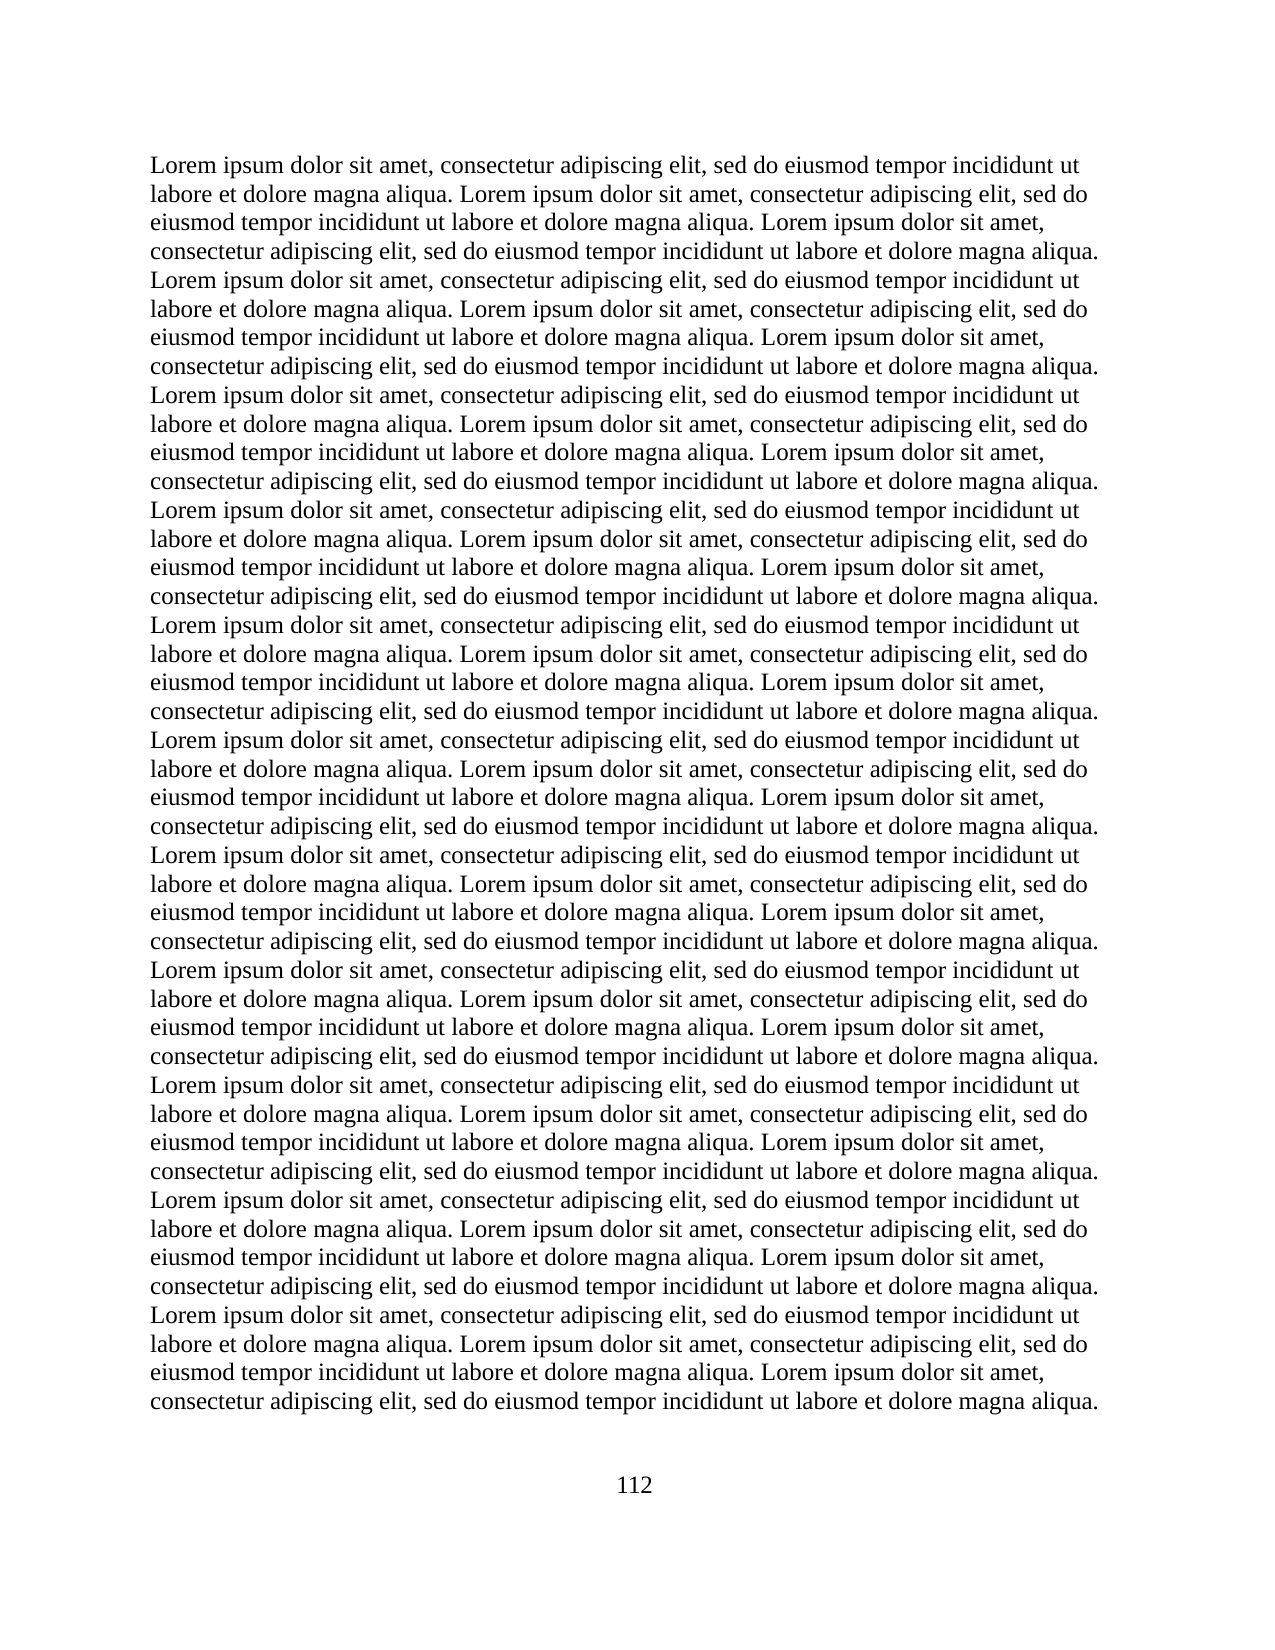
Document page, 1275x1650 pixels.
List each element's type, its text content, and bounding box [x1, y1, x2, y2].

text Lorem ipsum dolor sit amet, consectetur adipiscing elit, sed do eiusmod tempor incididunt ut labore et dolore magna aliqua. Lorem ipsum dolor sit amet, consectetur adipiscing elit, sed do eiusmod tempor incididunt ut labore et dolore magna aliqua. Lorem ipsum dolor sit amet, consectetur adipiscing elit, sed do eiusmod tempor incididunt ut labore et dolore magna aliqua. Lorem ipsum dolor sit amet, consectetur adipiscing elit, sed do eiusmod tempor incididunt ut labore et dolore magna aliqua. Lorem ipsum dolor sit amet, consectetur adipiscing elit, sed do eiusmod tempor incididunt ut labore et dolore magna aliqua. Lorem ipsum dolor sit amet, consectetur adipiscing elit, sed do eiusmod tempor incididunt ut labore et dolore magna aliqua. Lorem ipsum dolor sit amet, consectetur adipiscing elit, sed do eiusmod tempor incididunt ut labore et dolore magna aliqua. Lorem ipsum dolor sit amet, consectetur adipiscing elit, sed do eiusmod tempor incididunt ut labore et dolore magna aliqua. Lorem ipsum dolor sit amet, consectetur adipiscing elit, sed do eiusmod tempor incididunt ut labore et dolore magna aliqua. Lorem ipsum dolor sit amet, consectetur adipiscing elit, sed do eiusmod tempor incididunt ut labore et dolore magna aliqua. Lorem ipsum dolor sit amet, consectetur adipiscing elit, sed do eiusmod tempor incididunt ut labore et dolore magna aliqua. Lorem ipsum dolor sit amet, consectetur adipiscing elit, sed do eiusmod tempor incididunt ut labore et dolore magna aliqua. Lorem ipsum dolor sit amet, consectetur adipiscing elit, sed do eiusmod tempor incididunt ut labore et dolore magna aliqua. Lorem ipsum dolor sit amet, consectetur adipiscing elit, sed do eiusmod tempor incididunt ut labore et dolore magna aliqua. Lorem ipsum dolor sit amet, consectetur adipiscing elit, sed do eiusmod tempor incididunt ut labore et dolore magna aliqua. Lorem ipsum dolor sit amet, consectetur adipiscing elit, sed do eiusmod tempor incididunt ut labore et dolore magna aliqua. Lorem ipsum dolor sit amet, consectetur adipiscing elit, sed do eiusmod tempor incididunt ut labore et dolore magna aliqua. Lorem ipsum dolor sit amet, consectetur adipiscing elit, sed do eiusmod tempor incididunt ut labore et dolore magna aliqua. Lorem ipsum dolor sit amet, consectetur adipiscing elit, sed do eiusmod tempor incididunt ut labore et dolore magna aliqua. Lorem ipsum dolor sit amet, consectetur adipiscing elit, sed do eiusmod tempor incididunt ut labore et dolore magna aliqua. Lorem ipsum dolor sit amet, consectetur adipiscing elit, sed do eiusmod tempor incididunt ut labore et dolore magna aliqua. Lorem ipsum dolor sit amet, consectetur adipiscing elit, sed do eiusmod tempor incididunt ut labore et dolore magna aliqua. Lorem ipsum dolor sit amet, consectetur adipiscing elit, sed do eiusmod tempor incididunt ut labore et dolore magna aliqua. Lorem ipsum dolor sit amet, consectetur adipiscing elit, sed do eiusmod tempor incididunt ut labore et dolore magna aliqua. Lorem ipsum dolor sit amet, consectetur adipiscing elit, sed do eiusmod tempor incididunt ut labore et dolore magna aliqua. Lorem ipsum dolor sit amet, consectetur adipiscing elit, sed do eiusmod tempor incididunt ut labore et dolore magna aliqua. Lorem ipsum dolor sit amet, consectetur adipiscing elit, sed do eiusmod tempor incididunt ut labore et dolore magna aliqua. Lorem ipsum dolor sit amet, consectetur adipiscing elit, sed do eiusmod tempor incididunt ut labore et dolore magna aliqua. Lorem ipsum dolor sit amet, consectetur adipiscing elit, sed do eiusmod tempor incididunt ut labore et dolore magna aliqua. Lorem ipsum dolor sit amet, consectetur adipiscing elit, sed do eiusmod tempor incididunt ut labore et dolore magna aliqua. Lorem ipsum dolor sit amet, consectetur adipiscing elit, sed do eiusmod tempor incididunt ut labore et dolore magna aliqua. Lorem ipsum dolor sit amet, consectetur adipiscing elit, sed do eiusmod tempor incididunt ut labore et dolore magna aliqua. Lorem ipsum dolor sit amet, consectetur adipiscing elit, sed do eiusmod tempor incididunt ut labore et dolore magna aliqua. [150, 150, 1125, 1415]
